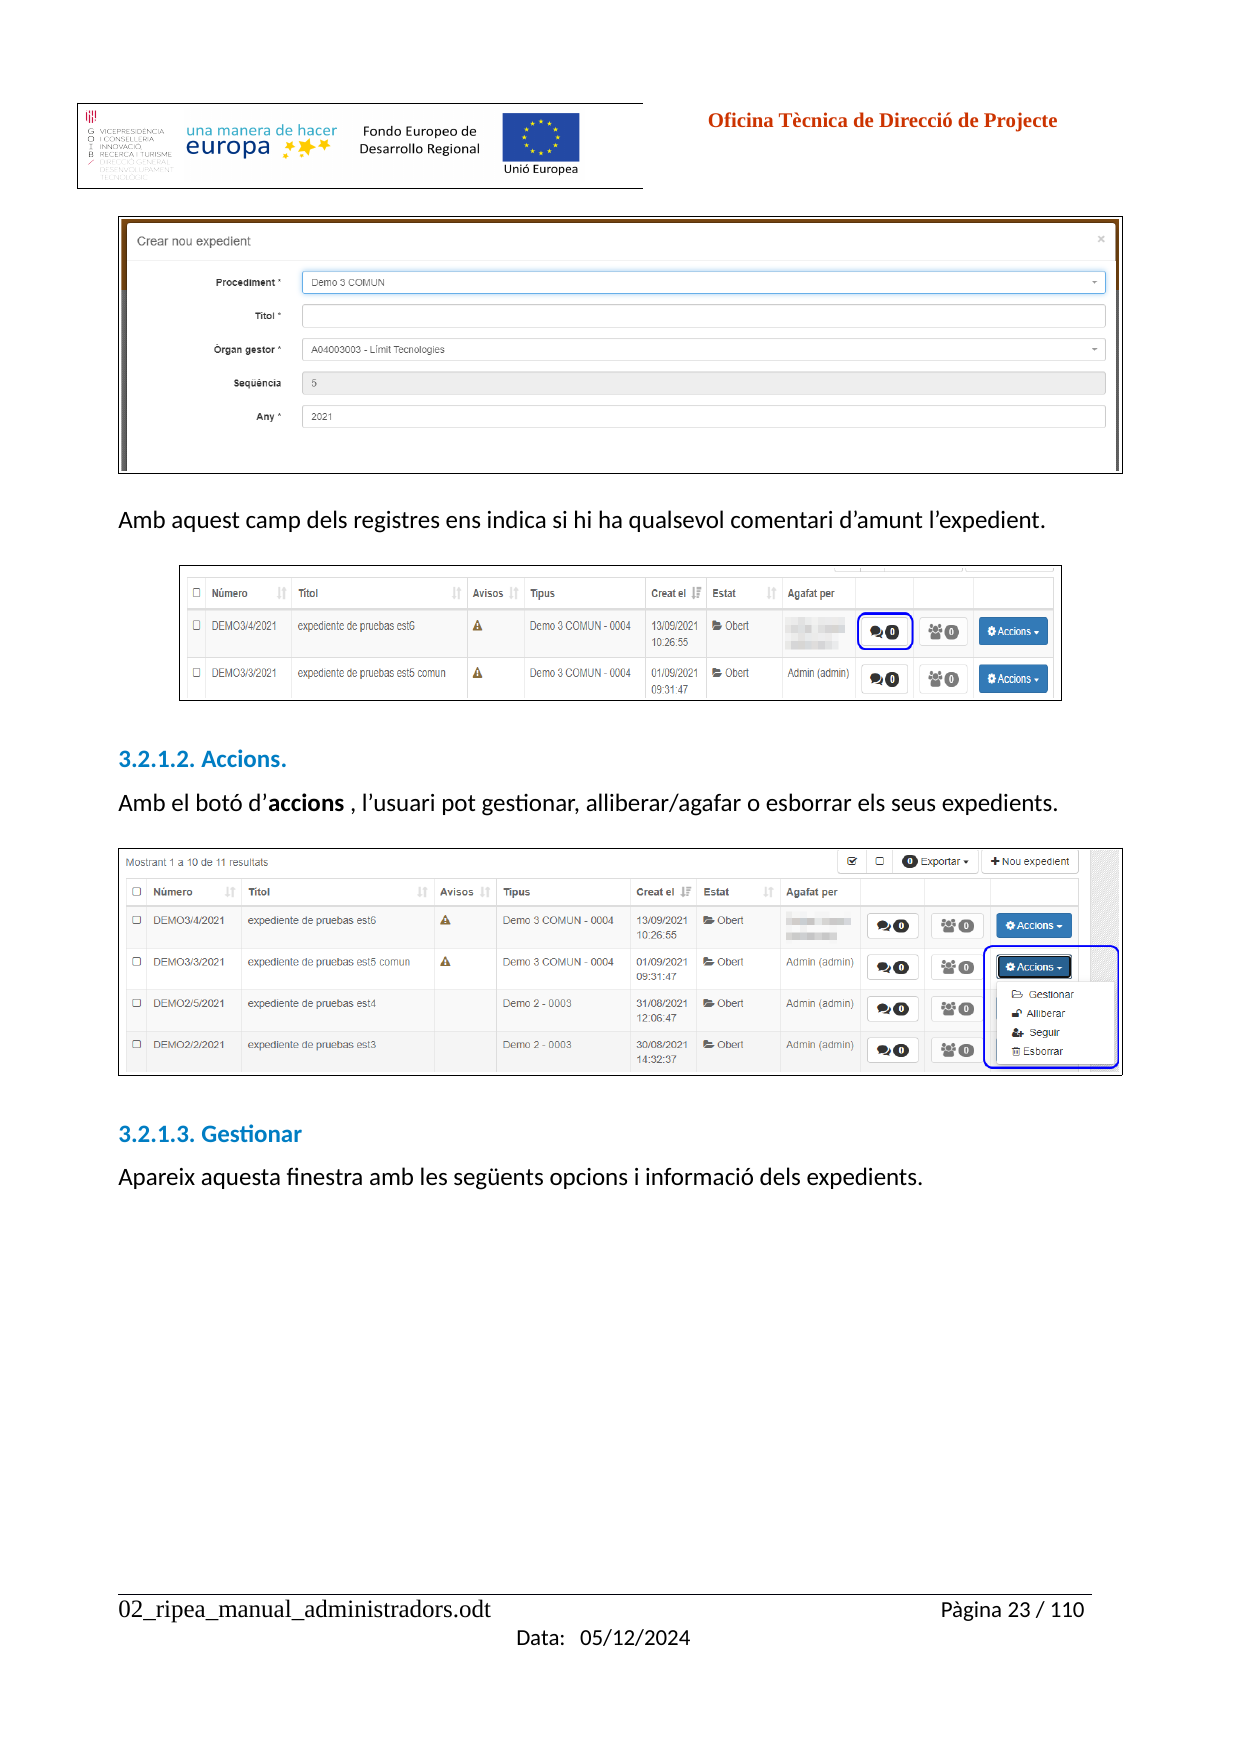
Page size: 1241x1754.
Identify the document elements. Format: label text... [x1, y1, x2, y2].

picture [184, 108, 585, 182]
text Apareix aquesta finestra amb les següents opcions i informació dels expedients. [118, 1161, 1122, 1192]
picture [82, 108, 178, 182]
picture [121, 219, 1119, 471]
picture [121, 850, 1119, 1072]
picture [181, 568, 1059, 698]
text Amb aquest camp dels registres ens indica si hi ha qualsevol comentari d’amunt l’expedient. [118, 504, 1122, 534]
subtitle 3.2.1.3. Gestionar [118, 1118, 1122, 1149]
subtitle 3.2.1.2. Accions. [118, 744, 1122, 774]
text Amb el botó d’accions , l’usuari pot gestionar, alliberar/agafar o esborrar els seus expedients. [118, 787, 1122, 817]
